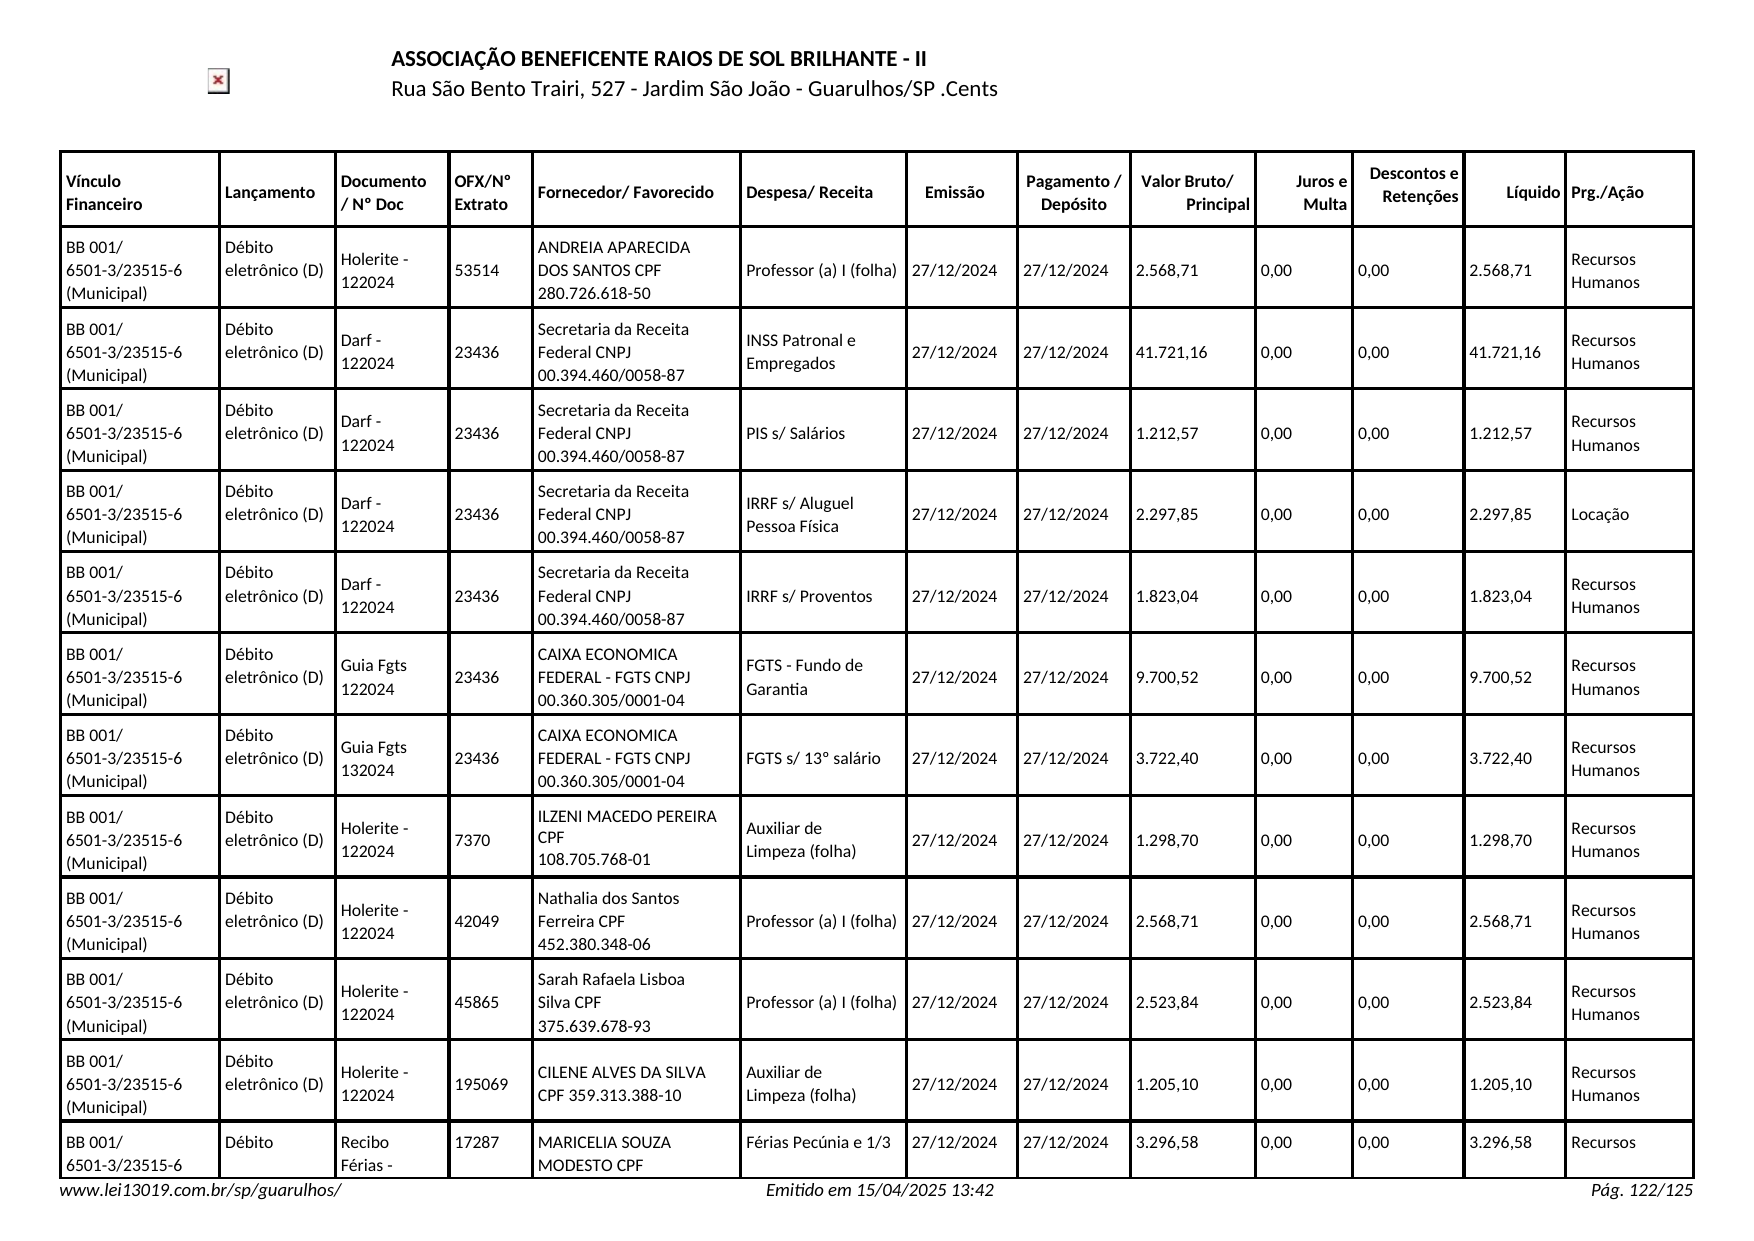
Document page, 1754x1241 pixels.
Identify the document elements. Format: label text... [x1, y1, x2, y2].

table_cell 1.205,10 [1132, 1041, 1254, 1119]
table_cell ANDREIA APARECIDA DOS SANTOS CPF 280.726.618-50 [534, 228, 739, 306]
table_cell Auxiliar de Limpeza (folha) [742, 1041, 905, 1119]
table_cell 0,00 [1354, 228, 1462, 306]
table_cell 45865 [451, 960, 531, 1038]
table_cell BB 001/ 6501-3/23515-6 (Municipal) [62, 960, 218, 1038]
table_cell 27/12/2024 [1019, 309, 1129, 387]
table_cell 0,00 [1257, 797, 1351, 875]
table_cell 0,00 [1354, 1123, 1462, 1177]
table_cell Holerite - 122024 [337, 1041, 447, 1119]
table_cell 27/12/2024 [1019, 553, 1129, 631]
table_cell Holerite - 122024 [337, 960, 447, 1038]
table_cell Recursos Humanos [1567, 797, 1692, 875]
table_cell INSS Patronal e Empregados [742, 309, 905, 387]
table_cell 27/12/2024 [1019, 1041, 1129, 1119]
table_cell Recursos Humanos [1567, 309, 1692, 387]
table_cell 0,00 [1354, 960, 1462, 1038]
table_cell BB 001/ 6501-3/23515-6 (Municipal) [62, 634, 218, 713]
table_cell 0,00 [1257, 879, 1351, 957]
table_cell IRRF s/ Proventos [742, 553, 905, 631]
table_cell 23436 [451, 553, 531, 631]
table_cell Holerite - 122024 [337, 797, 447, 875]
table_cell 0,00 [1354, 879, 1462, 957]
table_cell 27/12/2024 [908, 228, 1016, 306]
table_cell Débito eletrônico (D) [221, 390, 334, 468]
table_cell Vínculo Financeiro [62, 153, 218, 224]
table_cell 27/12/2024 [1019, 1123, 1129, 1177]
table_cell Recibo Férias [337, 1123, 447, 1177]
table_cell FGTS s/ 13º salário [742, 716, 905, 794]
table_cell Recursos Humanos [1567, 960, 1692, 1038]
table_cell Débito eletrônico (D) [221, 797, 334, 875]
table_cell 27/12/2024 [908, 960, 1016, 1038]
table_cell 23436 [451, 716, 531, 794]
table_cell Holerite - 122024 [337, 879, 447, 957]
table_cell 0,00 [1257, 390, 1351, 468]
table_cell Descontos e Retenções [1354, 153, 1462, 224]
table_cell Débito eletrônico (D) [221, 716, 334, 794]
table_cell 27/12/2024 [1019, 960, 1129, 1038]
table_cell Documento / Nº Doc [337, 153, 447, 224]
table_cell 53514 [451, 228, 531, 306]
table_cell 0,00 [1354, 1041, 1462, 1119]
table_cell Holerite - 122024 [337, 228, 447, 306]
table_cell 3.722,40 [1132, 716, 1254, 794]
table_cell FGTS - Fundo de Garantia [742, 634, 905, 713]
table_cell Recursos Humanos [1567, 553, 1692, 631]
table_cell 195069 [451, 1041, 531, 1119]
table_cell Líquido [1466, 153, 1564, 224]
table_cell Débito eletrônico (D) [221, 879, 334, 957]
table_cell 0,00 [1257, 228, 1351, 306]
table_cell 2.523,84 [1466, 960, 1564, 1038]
table_cell Juros e Multa [1257, 153, 1351, 224]
table_cell Darf - 122024 [337, 390, 447, 468]
table_cell 2.568,71 [1132, 879, 1254, 957]
table_cell 27/12/2024 [1019, 228, 1129, 306]
table_cell 27/12/2024 [1019, 634, 1129, 713]
table_cell Débito eletrônico (D) [221, 472, 334, 550]
table_cell 0,00 [1354, 634, 1462, 713]
table_cell 27/12/2024 [1019, 472, 1129, 550]
table_cell 0,00 [1257, 1123, 1351, 1177]
table_cell Sarah Rafaela Lisboa Silva CPF 375.639.678-93 [534, 960, 739, 1038]
table_cell 27/12/2024 [908, 797, 1016, 875]
table_cell Professor (a) I (folha) [742, 960, 905, 1038]
table_cell 2.523,84 [1132, 960, 1254, 1038]
table_cell IRRF s/ Aluguel Pessoa Física [742, 472, 905, 550]
table_cell 9.700,52 [1466, 634, 1564, 713]
table_cell 0,00 [1354, 797, 1462, 875]
table_cell PIS s/ Salários [742, 390, 905, 468]
table_cell Débito eletrônico (D) [221, 309, 334, 387]
table_cell 3.296,58 [1132, 1123, 1254, 1177]
table_cell Darf - 122024 [337, 309, 447, 387]
table_cell 0,00 [1257, 634, 1351, 713]
table_cell 23436 [451, 309, 531, 387]
table_cell 0,00 [1354, 472, 1462, 550]
table_cell 1.823,04 [1132, 553, 1254, 631]
table_cell BB 001/ 6501-3/23515-6 (Municipal) [62, 553, 218, 631]
table_cell Débito eletrônico (D) [221, 960, 334, 1038]
table_cell BB 001/ 6501-3/23515-6 [62, 1123, 218, 1177]
table_cell Pagamento / Depósito [1019, 153, 1129, 224]
table_cell Despesa/ Receita [742, 153, 905, 224]
table_cell 2.568,71 [1466, 228, 1564, 306]
table_cell Guia Fgts 132024 [337, 716, 447, 794]
table_cell 27/12/2024 [908, 1123, 1016, 1177]
table_cell 0,00 [1257, 309, 1351, 387]
table_cell 27/12/2024 [1019, 879, 1129, 957]
table_cell 27/12/2024 [908, 553, 1016, 631]
table_cell Secretaria da Receita Federal CNPJ 00.394.460/0058-87 [534, 472, 739, 550]
table_cell CAIXA ECONOMICA FEDERAL - FGTS CNPJ 00.360.305/0001-04 [534, 634, 739, 713]
table_cell Professor (a) I (folha) [742, 228, 905, 306]
table_cell 27/12/2024 [908, 472, 1016, 550]
table_cell 0,00 [1257, 553, 1351, 631]
table_cell Férias Pecúnia e 1/3 [742, 1123, 905, 1177]
table_cell Locação [1567, 472, 1692, 550]
table_cell 27/12/2024 [908, 390, 1016, 468]
table_cell Valor Bruto/ Principal [1132, 153, 1254, 224]
table_cell 0,00 [1257, 1041, 1351, 1119]
table_cell 42049 [451, 879, 531, 957]
table_cell Débito [221, 1123, 334, 1177]
table_cell CILENE ALVES DA SILVA CPF 359.313.388-10 [534, 1041, 739, 1119]
table_cell 9.700,52 [1132, 634, 1254, 713]
table_cell 3.722,40 [1466, 716, 1564, 794]
table_cell 27/12/2024 [908, 634, 1016, 713]
table_cell Emissão [908, 153, 1016, 224]
table_cell 1.298,70 [1132, 797, 1254, 875]
table_cell 27/12/2024 [908, 309, 1016, 387]
table_cell Débito eletrônico (D) [221, 228, 334, 306]
table_cell Darf - 122024 [337, 553, 447, 631]
table_cell MARICELIA SOUZA MODESTO CPF [534, 1123, 739, 1177]
table_cell BB 001/ 6501-3/23515-6 (Municipal) [62, 879, 218, 957]
table_cell Recursos Humanos [1567, 716, 1692, 794]
table_cell BB 001/ 6501-3/23515-6 (Municipal) [62, 390, 218, 468]
table_cell Prg./Ação [1567, 153, 1692, 224]
table_cell Fornecedor/ Favorecido [534, 153, 739, 224]
table_cell 0,00 [1354, 390, 1462, 468]
table_cell BB 001/ 6501-3/23515-6 (Municipal) [62, 228, 218, 306]
table_cell 1.298,70 [1466, 797, 1564, 875]
table_cell Recursos [1567, 1123, 1692, 1177]
table_cell Recursos Humanos [1567, 390, 1692, 468]
table_cell Secretaria da Receita Federal CNPJ 00.394.460/0058-87 [534, 309, 739, 387]
table_cell Débito eletrônico (D) [221, 553, 334, 631]
table_cell 1.205,10 [1466, 1041, 1564, 1119]
table_cell Recursos Humanos [1567, 228, 1692, 306]
table_cell 1.212,57 [1466, 390, 1564, 468]
table_cell OFX/Nº Extrato [451, 153, 531, 224]
table_cell 27/12/2024 [908, 716, 1016, 794]
table_cell 0,00 [1354, 716, 1462, 794]
table_cell BB 001/ 6501-3/23515-6 (Municipal) [62, 716, 218, 794]
table_cell 1.212,57 [1132, 390, 1254, 468]
table_cell 23436 [451, 634, 531, 713]
table_cell 27/12/2024 [1019, 716, 1129, 794]
table_cell 2.568,71 [1132, 228, 1254, 306]
table_cell Guia Fgts 122024 [337, 634, 447, 713]
table_cell Recursos Humanos [1567, 1041, 1692, 1119]
table_cell 27/12/2024 [908, 879, 1016, 957]
table_cell Auxiliar de Limpeza (folha) [742, 797, 905, 875]
table_cell 0,00 [1354, 309, 1462, 387]
table_cell Débito eletrônico (D) [221, 634, 334, 713]
table_cell 17287 [451, 1123, 531, 1177]
table_cell BB 001/ 6501-3/23515-6 (Municipal) [62, 309, 218, 387]
table_cell 27/12/2024 [908, 1041, 1016, 1119]
table_cell 23436 [451, 390, 531, 468]
table_cell 2.297,85 [1132, 472, 1254, 550]
table_cell 1.823,04 [1466, 553, 1564, 631]
table_cell 23436 [451, 472, 531, 550]
table_cell 3.296,58 [1466, 1123, 1564, 1177]
table_cell 27/12/2024 [1019, 797, 1129, 875]
table_cell 41.721,16 [1132, 309, 1254, 387]
table_cell Professor (a) I (folha) [742, 879, 905, 957]
table_cell 41.721,16 [1466, 309, 1564, 387]
table_cell Nathalia dos Santos Ferreira CPF 452.380.348-06 [534, 879, 739, 957]
table_cell BB 001/ 6501-3/23515-6 (Municipal) [62, 1041, 218, 1119]
table_cell 27/12/2024 [1019, 390, 1129, 468]
table_cell CAIXA ECONOMICA FEDERAL - FGTS CNPJ 00.360.305/0001-04 [534, 716, 739, 794]
table_cell Secretaria da Receita Federal CNPJ 00.394.460/0058-87 [534, 390, 739, 468]
table_cell Débito eletrônico (D) [221, 1041, 334, 1119]
table_cell 7370 [451, 797, 531, 875]
table_cell 2.568,71 [1466, 879, 1564, 957]
table_cell Secretaria da Receita Federal CNPJ 00.394.460/0058-87 [534, 553, 739, 631]
table_cell 0,00 [1354, 553, 1462, 631]
table_cell 0,00 [1257, 960, 1351, 1038]
table_cell Recursos Humanos [1567, 634, 1692, 713]
table_cell 0,00 [1257, 472, 1351, 550]
table_cell 0,00 [1257, 716, 1351, 794]
table_cell BB 001/ 6501-3/23515-6 (Municipal) [62, 472, 218, 550]
table_cell Darf - 122024 [337, 472, 447, 550]
table_cell 2.297,85 [1466, 472, 1564, 550]
table_cell ILZENI MACEDO PEREIRA CPF 108.705.768-01 [534, 797, 739, 875]
table_cell Recursos Humanos [1567, 879, 1692, 957]
table_cell BB 001/ 6501-3/23515-6 (Municipal) [62, 797, 218, 875]
table_cell Lançamento [221, 153, 334, 224]
